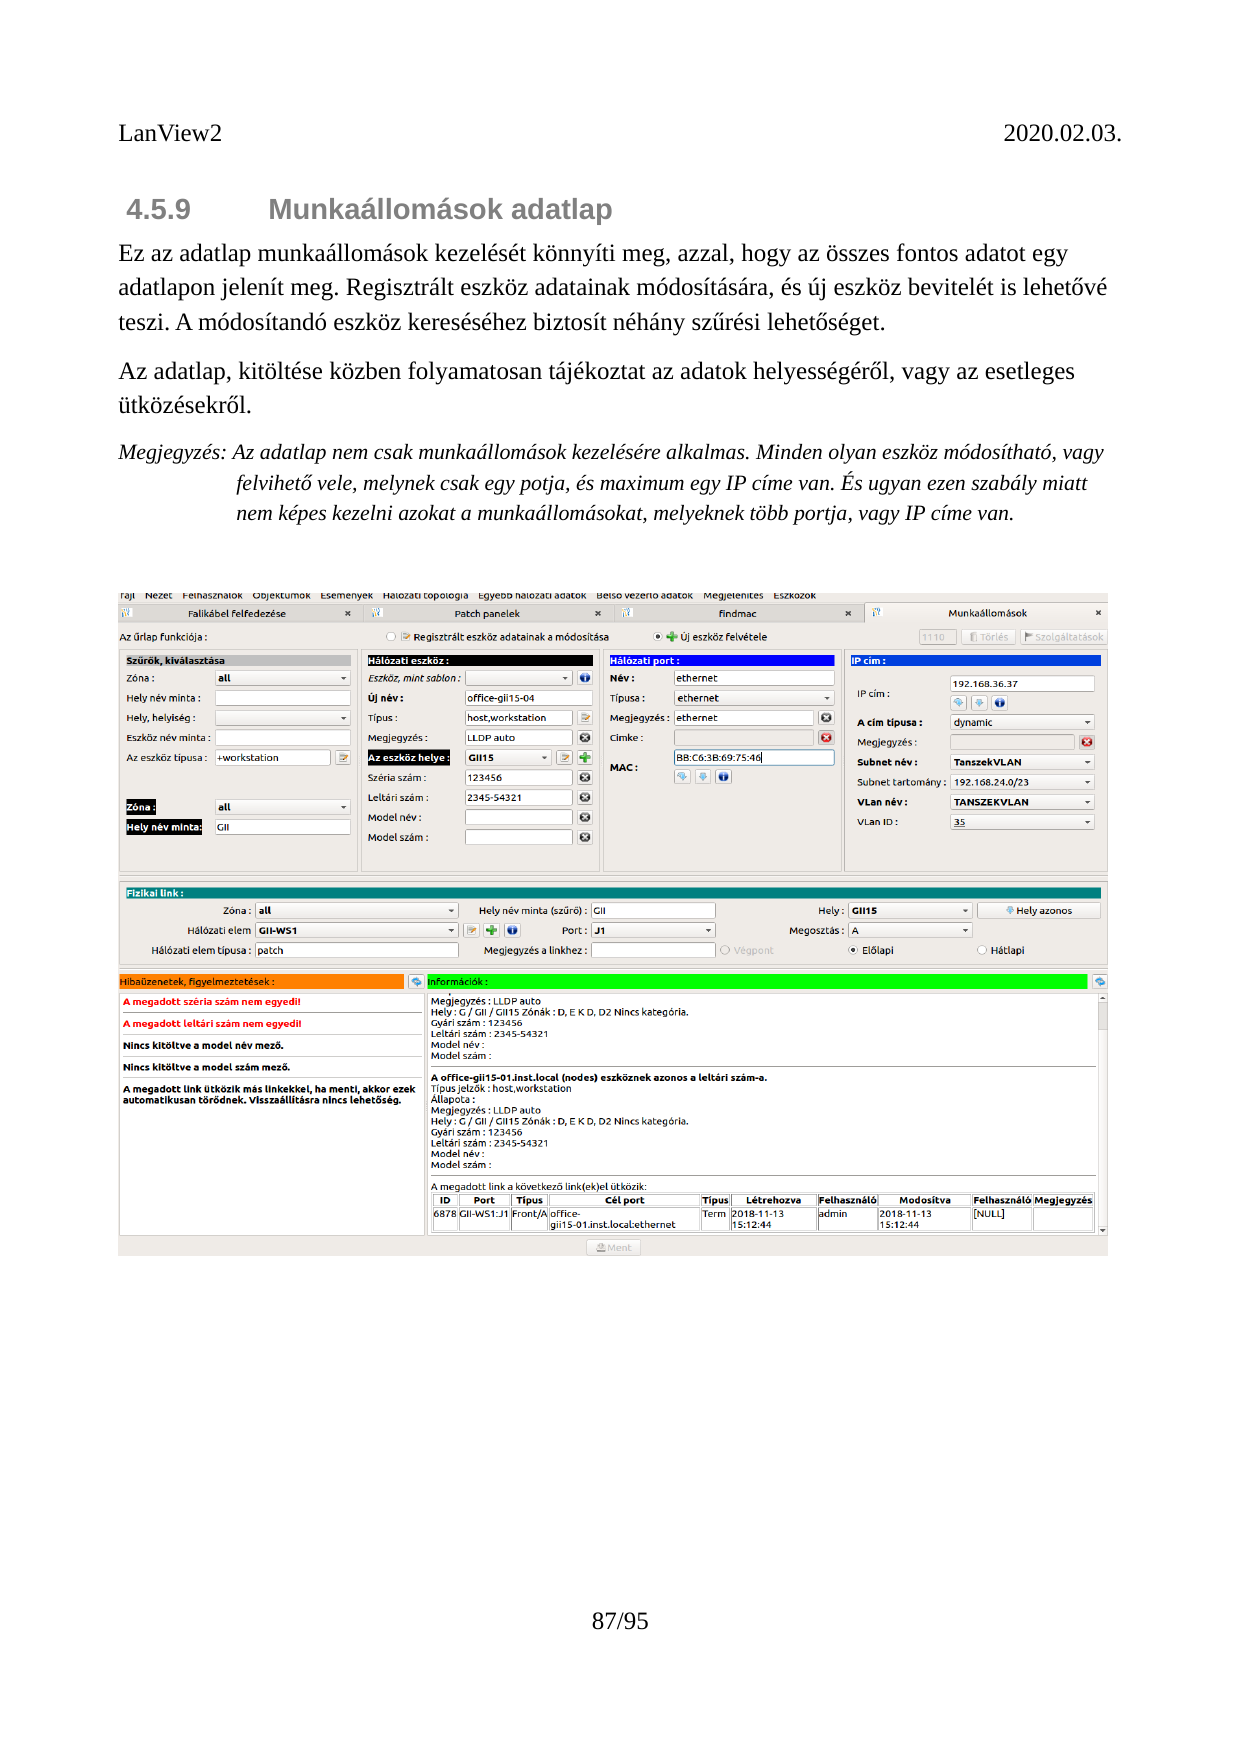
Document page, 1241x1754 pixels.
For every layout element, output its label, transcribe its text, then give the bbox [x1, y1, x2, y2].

text Az adatlap, kitöltése közben folyamatosan tájékoztat az adatok helyességéről, vagy az esetleges ütközésekről. [118, 356, 1122, 419]
subtitle Munkaállomások adatlap [118, 192, 1122, 225]
text Ez az adatlap munkaállomások kezelését könnyíti meg, azzal, hogy az összes fontos adatot egy adatlapon jelenít meg. Regisztrált eszköz adatainak módosítására, és új eszköz bevitelét is lehetővé teszi. A módosítandó eszköz kereséséhez biztosít néhány szűrési lehetőséget. [118, 238, 1122, 335]
text Megjegyzés: Az adatlap nem csak munkaállomások kezelésére alkalmas. Minden olyan eszköz módosítható, vagy felvihető vele, melynek csak egy potja, és maximum egy IP címe van. És ugyan ezen szabály miatt nem képes kezelni azokat a munkaállomásokat, melyeknek több portja, vagy IP címe van. [118, 439, 1122, 525]
picture [118, 593, 1108, 1256]
